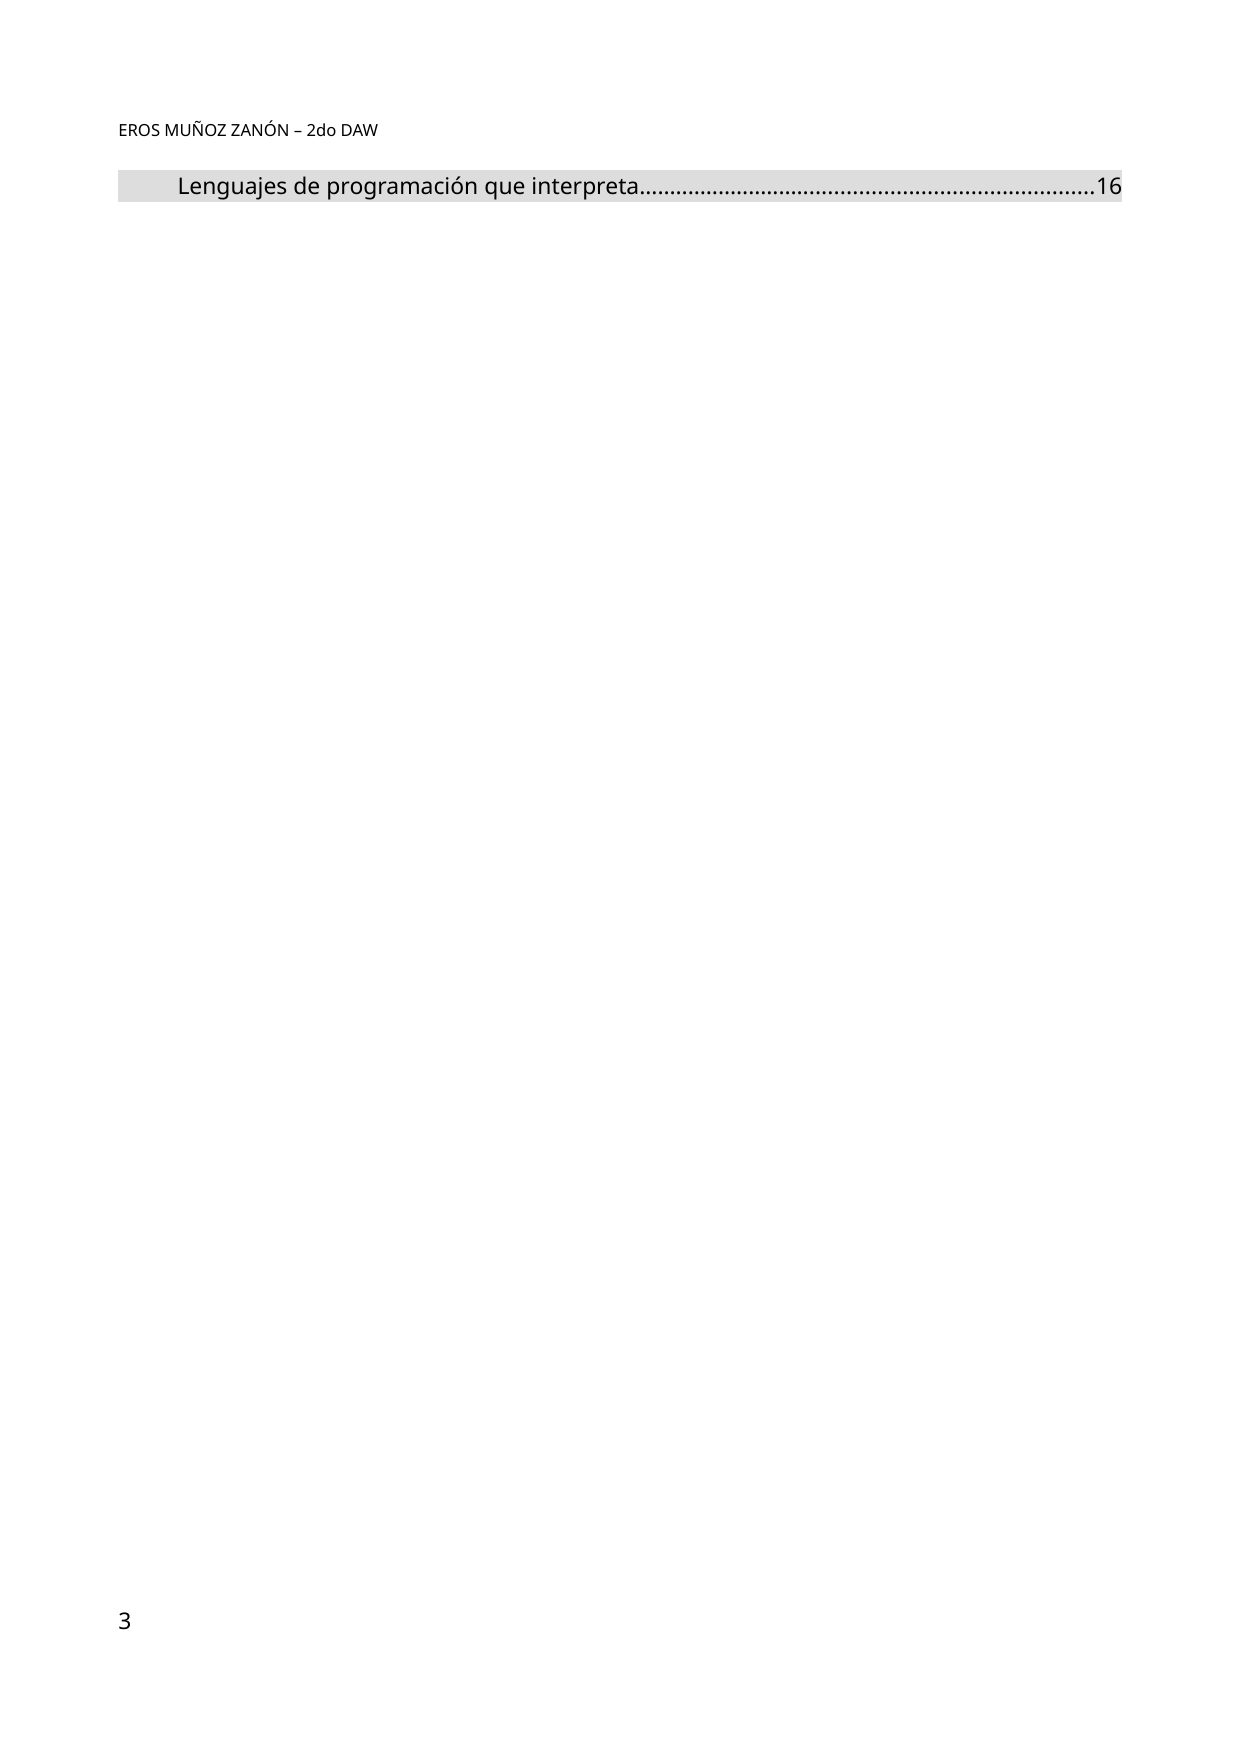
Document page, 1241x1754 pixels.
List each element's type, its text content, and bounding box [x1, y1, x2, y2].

text Lenguajes de programación que interpreta 16 [177, 170, 1122, 202]
